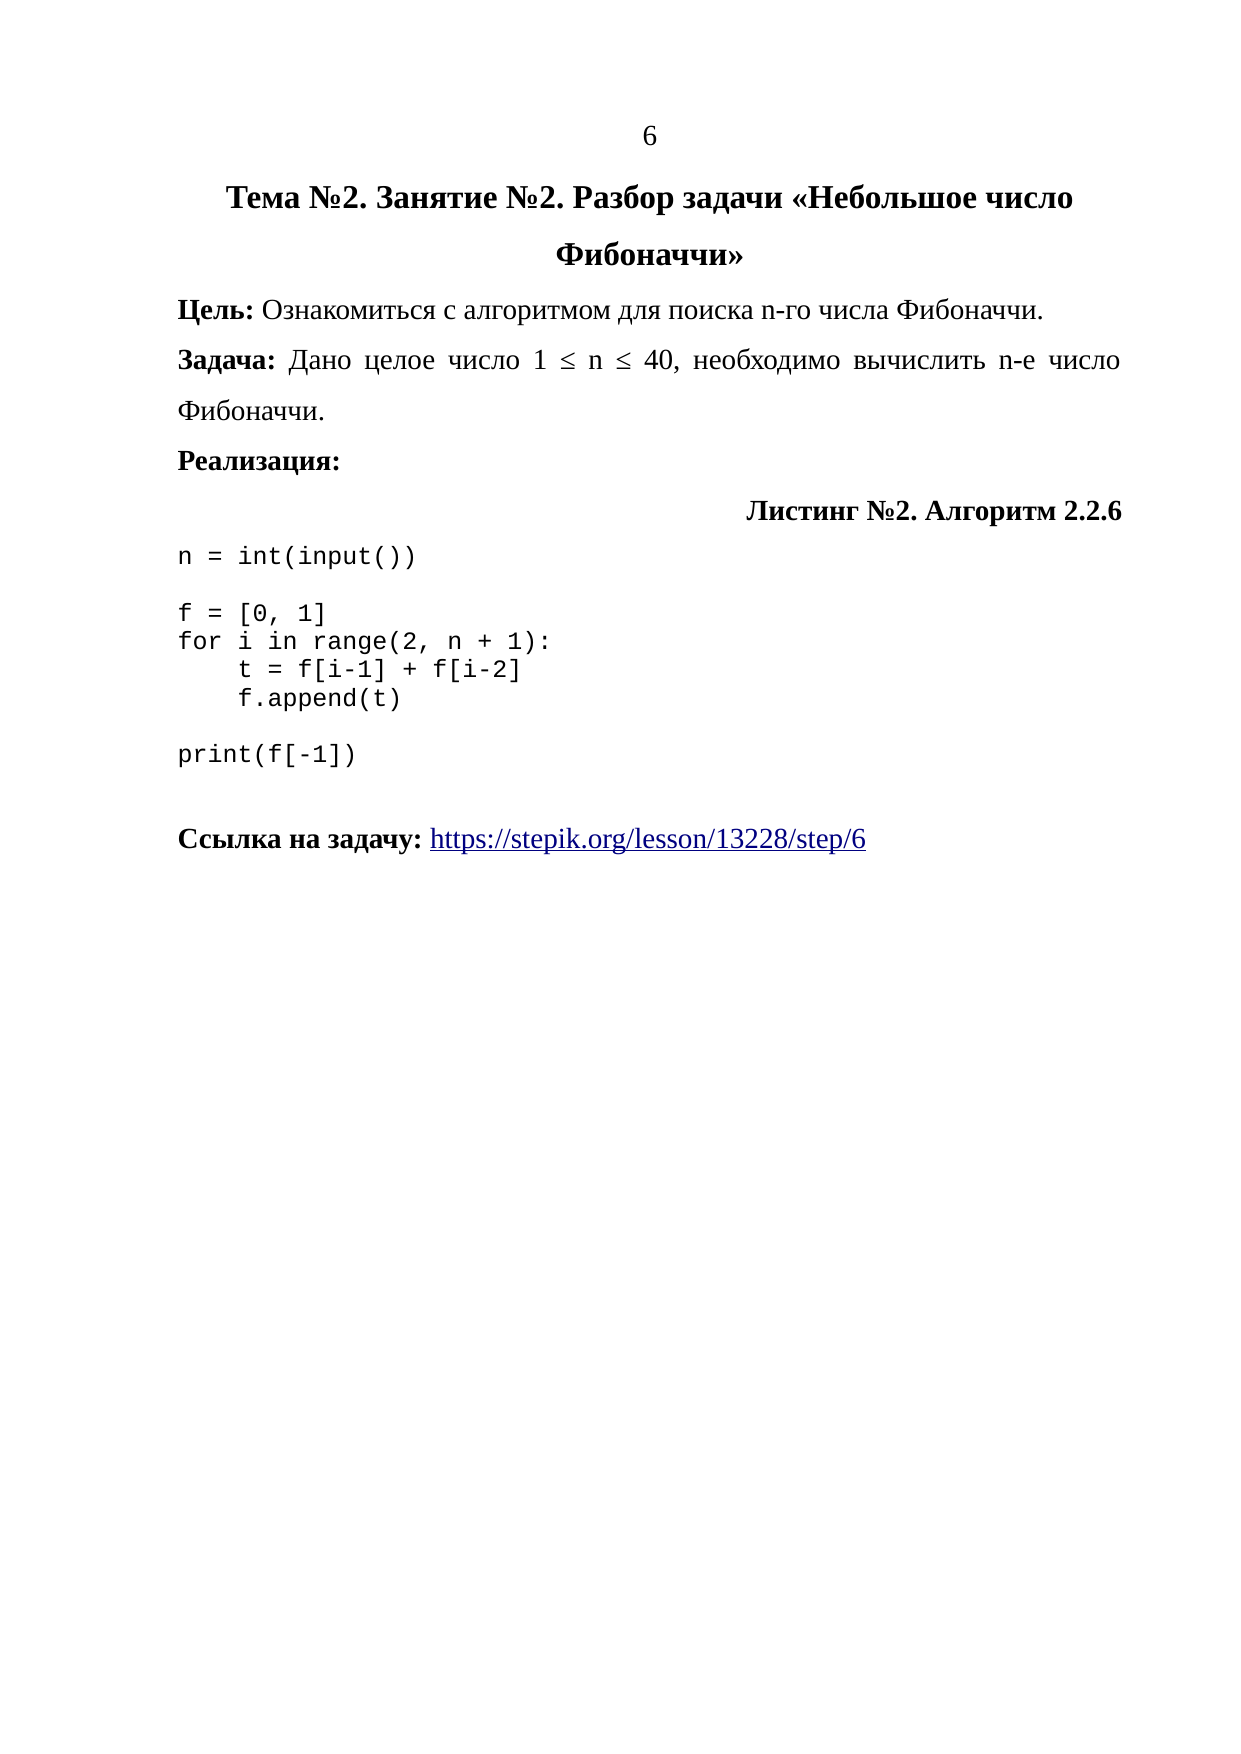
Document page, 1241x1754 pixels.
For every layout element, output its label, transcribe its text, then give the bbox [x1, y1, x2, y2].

text f.append(t) [177, 685, 1122, 714]
subtitle Тема №2. Занятие №2. Разбор задачи «Небольшое число Фибоначчи» [177, 177, 1122, 273]
text Цель: Ознакомиться с алгоритмом для поиска n-го числа Фибоначчи. [177, 292, 1122, 326]
text Ссылка на задачу: https://stepik.org/lesson/13228/step/6 [177, 821, 1122, 854]
text Задача: Дано целое число 1 ≤ n ≤ 40, необходимо вычислить n-е число Фибоначчи. [177, 342, 1122, 426]
text for i in range(2, n + 1): [177, 629, 1122, 657]
text n = int(input()) [177, 544, 1122, 572]
text t = f[i-1] + f[i-2] [177, 657, 1122, 685]
text print(f[-1]) [177, 742, 1122, 770]
text Листинг №2. Алгоритм 2.2.6 [177, 493, 1122, 527]
text f = [0, 1] [177, 600, 1122, 629]
text Реализация: [177, 443, 1122, 477]
